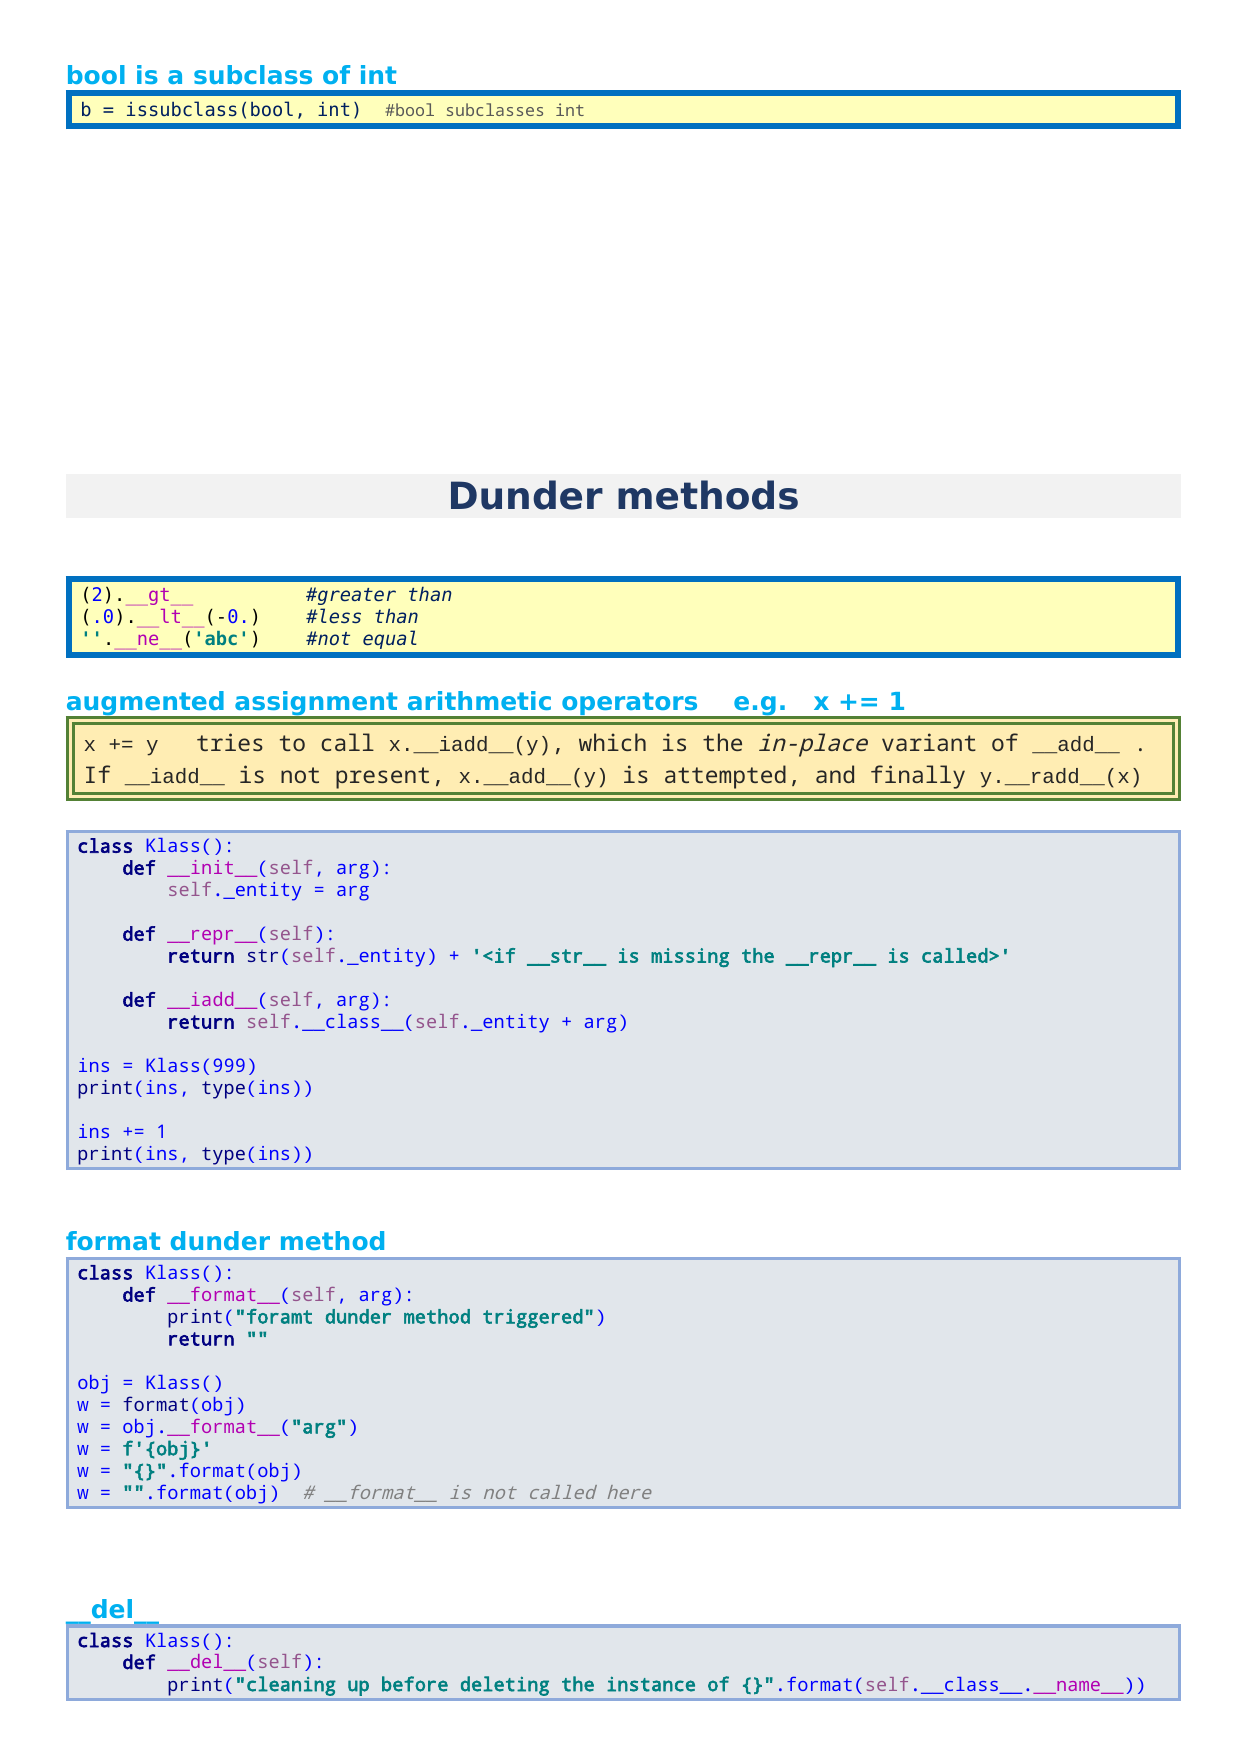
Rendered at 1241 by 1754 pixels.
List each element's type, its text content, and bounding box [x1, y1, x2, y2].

text class Klass(): def __del__(self): print("cleaning up before deleting the instance of {}".format(self.__class__.__name__)) [69, 1628, 1178, 1698]
text If __iadd__ is not present, x.__add__(y) is attempted, and finally y.__radd__(x) [69, 747, 1178, 798]
title bool is a subclass of int [66, 61, 1181, 90]
title format dunder method [66, 1228, 1181, 1257]
title __del__ [66, 1595, 1181, 1624]
text class Klass(): def __format__(self, arg): print("foramt dunder method triggered") return "" obj = Klass() w = format(obj) w = obj.__format__("arg") w = f'{obj}' w = "{}".format(obj) w = "".format(obj) # __format__ is not called here [69, 1260, 1178, 1506]
text x += y tries to call x.__iadd__(y), which is the in-place variant of __add__ . [69, 719, 1178, 747]
text b = issubclass(bool, int) #bool subclasses int [72, 96, 1175, 123]
subtitle Dunder methods [66, 474, 1181, 518]
text class Klass(): def __init__(self, arg): self._entity = arg def __repr__(self): return str(self._entity) + '<if __str__ is missing the __repr__ is called>' def __iadd__(self, arg): return self.__class__(self._entity + arg) ins = Klass(999) print(ins, type(ins)) ins += 1 print(ins, type(ins)) [69, 833, 1178, 1167]
title augmented assignment arithmetic operators e.g. x += 1 [66, 687, 1181, 716]
text (2).__gt__ #greater than (.0).__lt__(-0.) #less than ''.__ne__('abc') #not equal [72, 582, 1175, 652]
